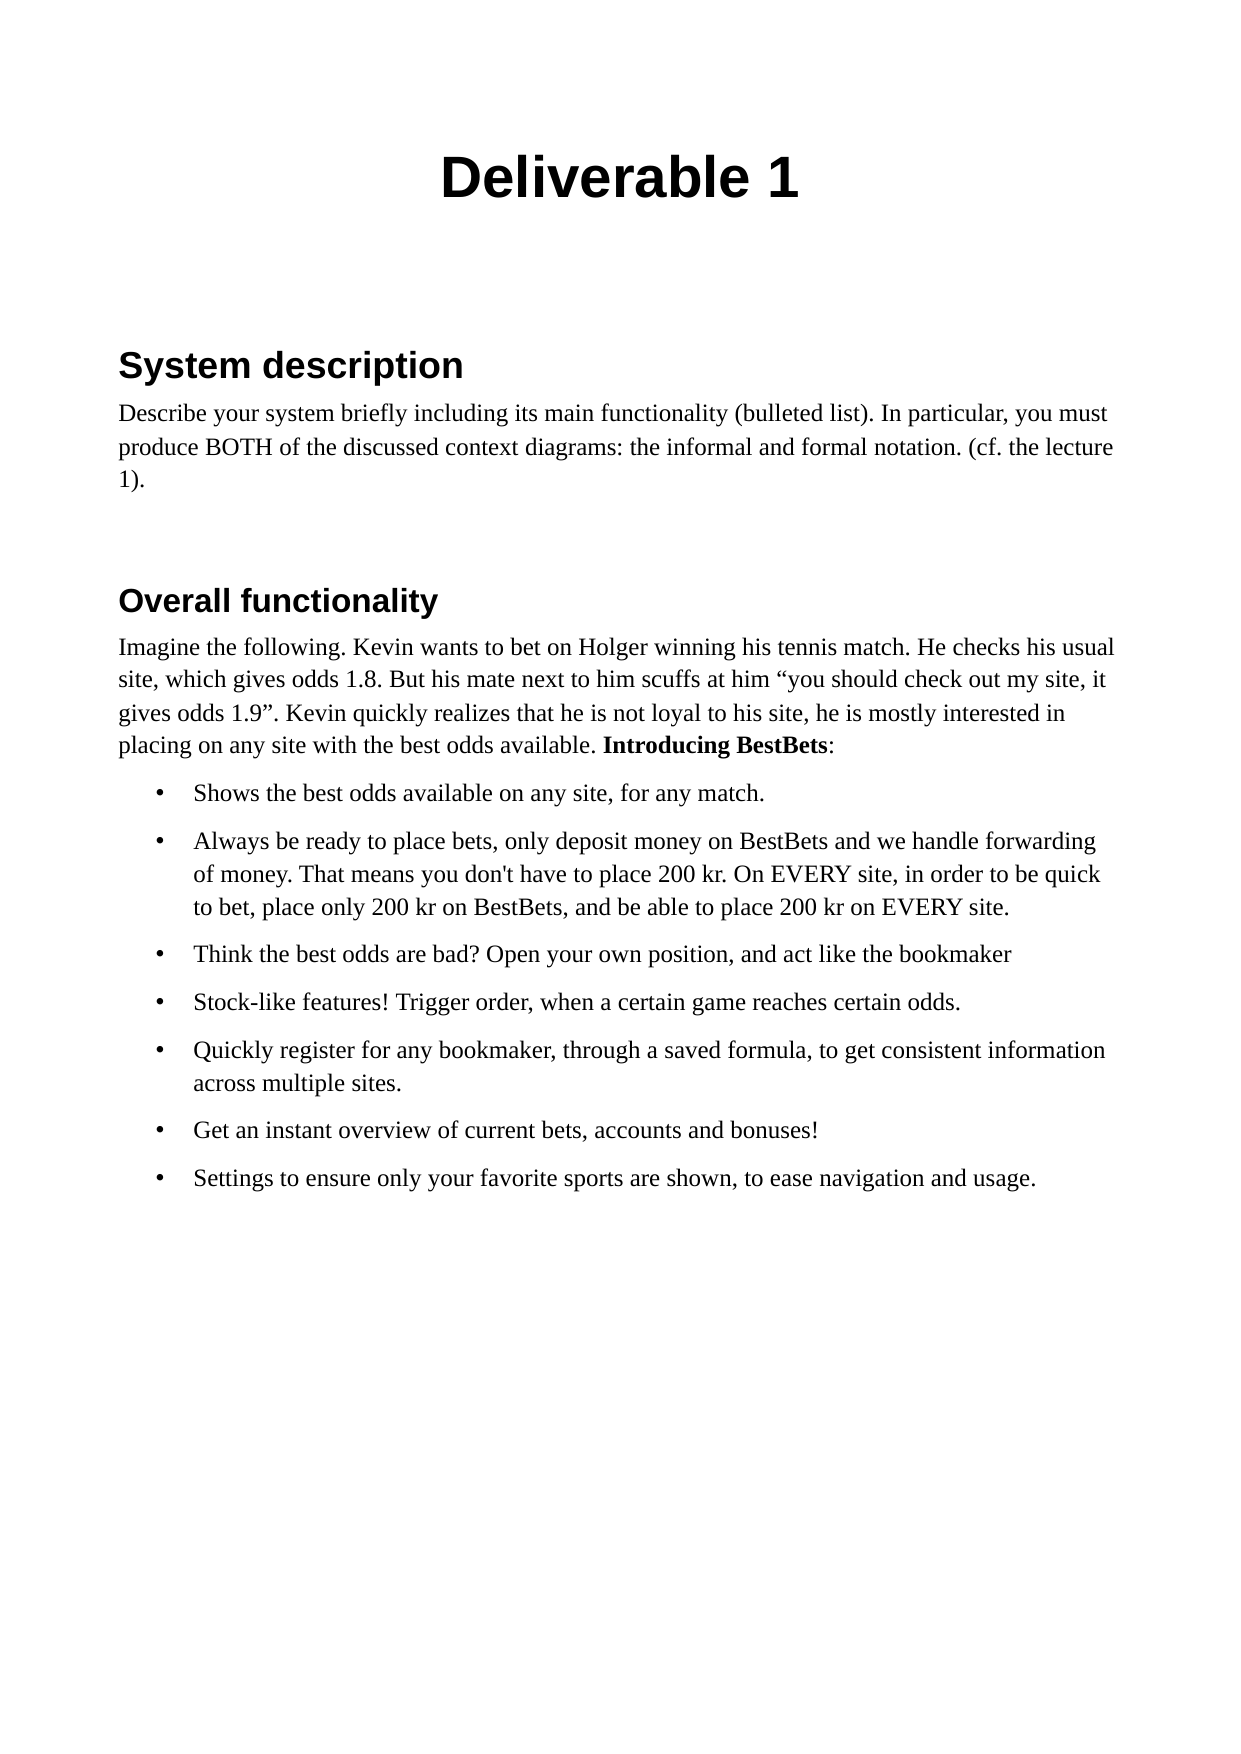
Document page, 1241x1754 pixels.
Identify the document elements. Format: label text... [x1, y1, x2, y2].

list Always be ready to place bets, only deposit money on BestBets and we handle forwarding of money. That means you don't have to place 200 kr. On EVERY site, in order to be quick to bet, place only 200 kr on BestBets, and be able to place 200 kr on EVERY site. [156, 826, 1122, 921]
text Describe your system briefly including its main functionality (bulleted list). In particular, you must produce BOTH of the discussed context diagrams: the informal and formal notation. (cf. the lecture 1). [118, 398, 1122, 493]
subtitle Overall functionality [118, 581, 1122, 619]
list Settings to ensure only your favorite sports are shown, to ease navigation and usage. [156, 1163, 1122, 1192]
list Quickly register for any bookmaker, through a saved formula, to get consistent information across multiple sites. [156, 1035, 1122, 1096]
list Stock-like features! Trigger order, when a certain game reaches certain odds. [156, 987, 1122, 1016]
subtitle System description [118, 343, 1122, 386]
list Think the best odds are bad? Open your own position, and act like the bookmaker [156, 939, 1122, 968]
list Get an instant overview of current bets, accounts and bonuses! [156, 1115, 1122, 1144]
list Shows the best odds available on any site, for any match. [156, 778, 1122, 807]
text Imagine the following. Kevin wants to bet on Holger winning his tennis match. He checks his usual site, which gives odds 1.8. But his mate next to him scuffs at him “you should check out my site, it gives odds 1.9”. Kevin quickly realizes that he is not loyal to his site, he is mostly interested in placing on any site with the best odds available. Introducing BestBets: [118, 632, 1122, 759]
title Deliverable 1 [118, 143, 1122, 210]
